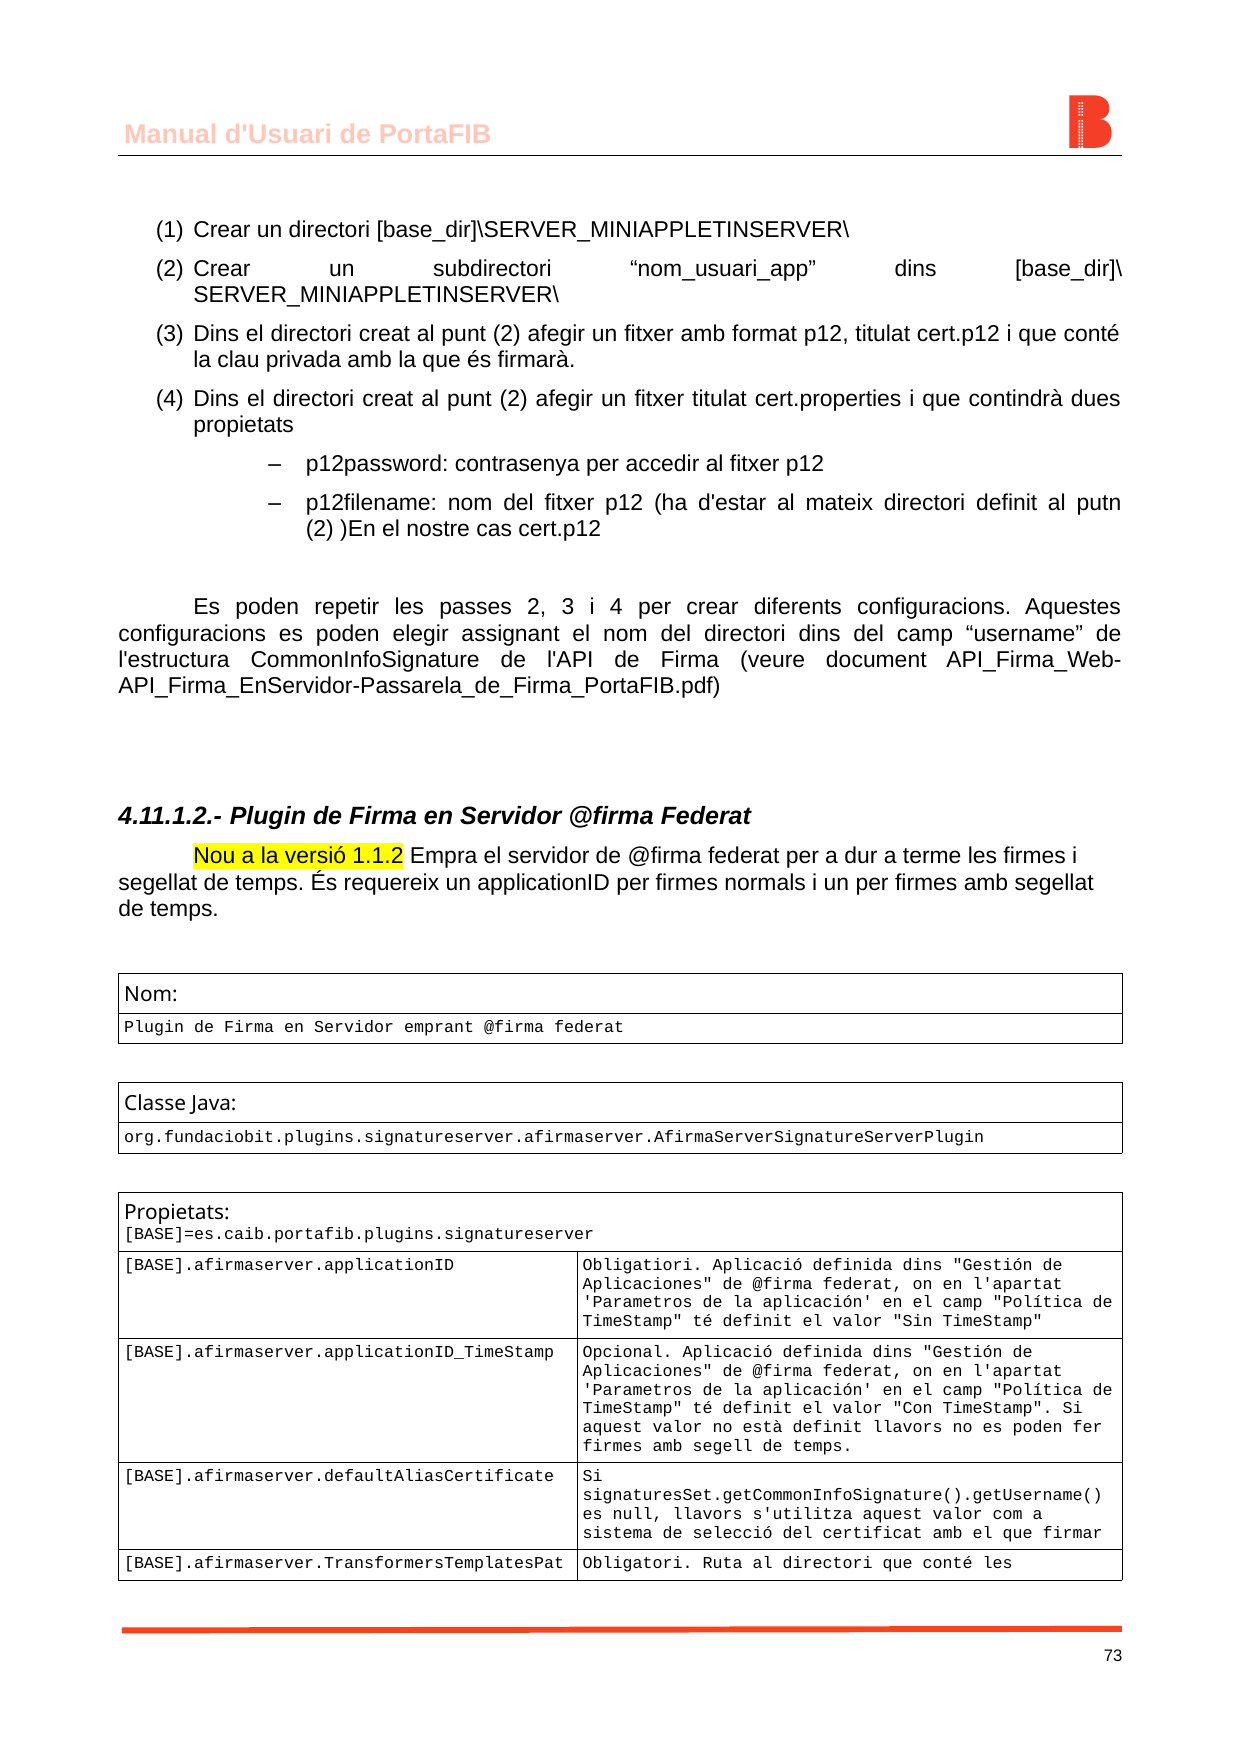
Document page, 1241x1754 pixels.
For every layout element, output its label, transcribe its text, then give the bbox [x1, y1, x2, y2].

table_cell Obligatiori. Aplicació definida dins "Gestión de Aplicaciones" de @firma federat, on en l'apartat 'Parametros de la aplicación' en el camp "Política de TimeStamp" té definit el valor "Sin TimeStamp" [578, 1252, 1122, 1337]
table_header Nom: [119, 974, 1122, 1013]
table_cell Plugin de Firma en Servidor emprant @firma federat [119, 1014, 1122, 1043]
subtitle Plugin de Firma en Servidor @firma Federat [118, 801, 1122, 830]
picture [1063, 94, 1117, 150]
list Crear un directori [base_dir]\SERVER_MINIAPPLETINSERVER\ [156, 216, 1122, 242]
table_header Propietats: [BASE]=es.caib.portafib.plugins.signatureserver [119, 1193, 1122, 1251]
list Crear un subdirectori “nom_usuari_app” dins [base_dir]\SERVER_MINIAPPLETINSERVER\ [156, 254, 1122, 307]
table_cell Opcional. Aplicació definida dins "Gestión de Aplicaciones" de @firma federat, on en l'apartat 'Parametros de la aplicación' en el camp "Política de TimeStamp" té definit el valor "Con TimeStamp". Si aquest valor no està definit llavors no es poden fer firmes amb segell de temps. [578, 1339, 1122, 1462]
table_cell [BASE].afirmaserver.TransformersTemplatesPat [119, 1550, 577, 1579]
table_cell org.fundaciobit.plugins.signatureserver.afirmaserver.AfirmaServerSignatureServerPlugin [119, 1123, 1122, 1153]
list Dins el directori creat al punt (2) afegir un fitxer titulat cert.properties i que contindrà dues propietats [156, 385, 1122, 438]
text Nou a la versió 1.1.2 Empra el servidor de @firma federat per a dur a terme les firmes i segellat de temps. És requereix un applicationID per firmes normals i un per firmes amb segellat de temps. [118, 842, 1122, 922]
list p12password: contrasenya per accedir al fitxer p12 [268, 450, 1122, 477]
table_header Classe Java: [119, 1083, 1122, 1122]
table_cell [BASE].afirmaserver.applicationID_TimeStamp [119, 1339, 577, 1462]
table_cell Obligatori. Ruta al directori que conté les [578, 1550, 1122, 1579]
list Dins el directori creat al punt (2) afegir un fitxer amb format p12, titulat cert.p12 i que conté la clau privada amb la que és firmarà. [156, 320, 1122, 372]
table_cell [BASE].afirmaserver.applicationID [119, 1252, 577, 1337]
table_cell Si signaturesSet.getCommonInfoSignature().getUsername() es null, llavors s'utilitza aquest valor com a sistema de selecció del certificat amb el que firmar [578, 1463, 1122, 1549]
text Es poden repetir les passes 2, 3 i 4 per crear diferents configuracions. Aquestes configuracions es poden elegir assignant el nom del directori dins del camp “username” de l'estructura CommonInfoSignature de l'API de Firma (veure document API_Firma_Web-API_Firma_EnServidor-Passarela_de_Firma_PortaFIB.pdf) [118, 593, 1122, 698]
list p12filename: nom del fitxer p12 (ha d'estar al mateix directori definit al putn (2) )En el nostre cas cert.p12 [268, 489, 1122, 542]
table_cell [BASE].afirmaserver.defaultAliasCertificate [119, 1463, 577, 1549]
